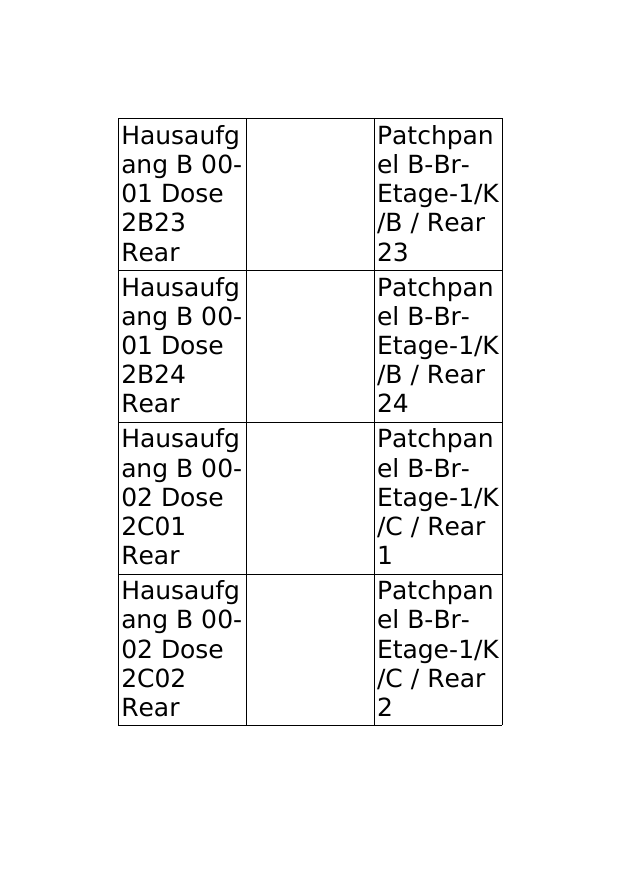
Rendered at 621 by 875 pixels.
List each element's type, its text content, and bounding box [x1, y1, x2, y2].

table_cell [247, 271, 374, 422]
table_cell Patchpanel B-Br-Etage-1/K/C / Rear 2 [375, 575, 502, 725]
table_cell [247, 575, 374, 725]
table_cell Patchpanel B-Br-Etage-1/K/B / Rear 24 [375, 271, 502, 422]
table_cell Hausaufgang B 00-02 Dose 2C02 Rear [119, 575, 246, 725]
table_cell Patchpanel B-Br-Etage-1/K/B / Rear 23 [375, 119, 502, 270]
table_cell [247, 119, 374, 270]
table_cell Patchpanel B-Br-Etage-1/K/C / Rear 1 [375, 423, 502, 573]
table_cell Hausaufgang B 00-01 Dose 2B24 Rear [119, 271, 246, 422]
table_cell [247, 423, 374, 573]
table_cell Hausaufgang B 00-01 Dose 2B23 Rear [119, 119, 246, 270]
table_cell Hausaufgang B 00-02 Dose 2C01 Rear [119, 423, 246, 573]
